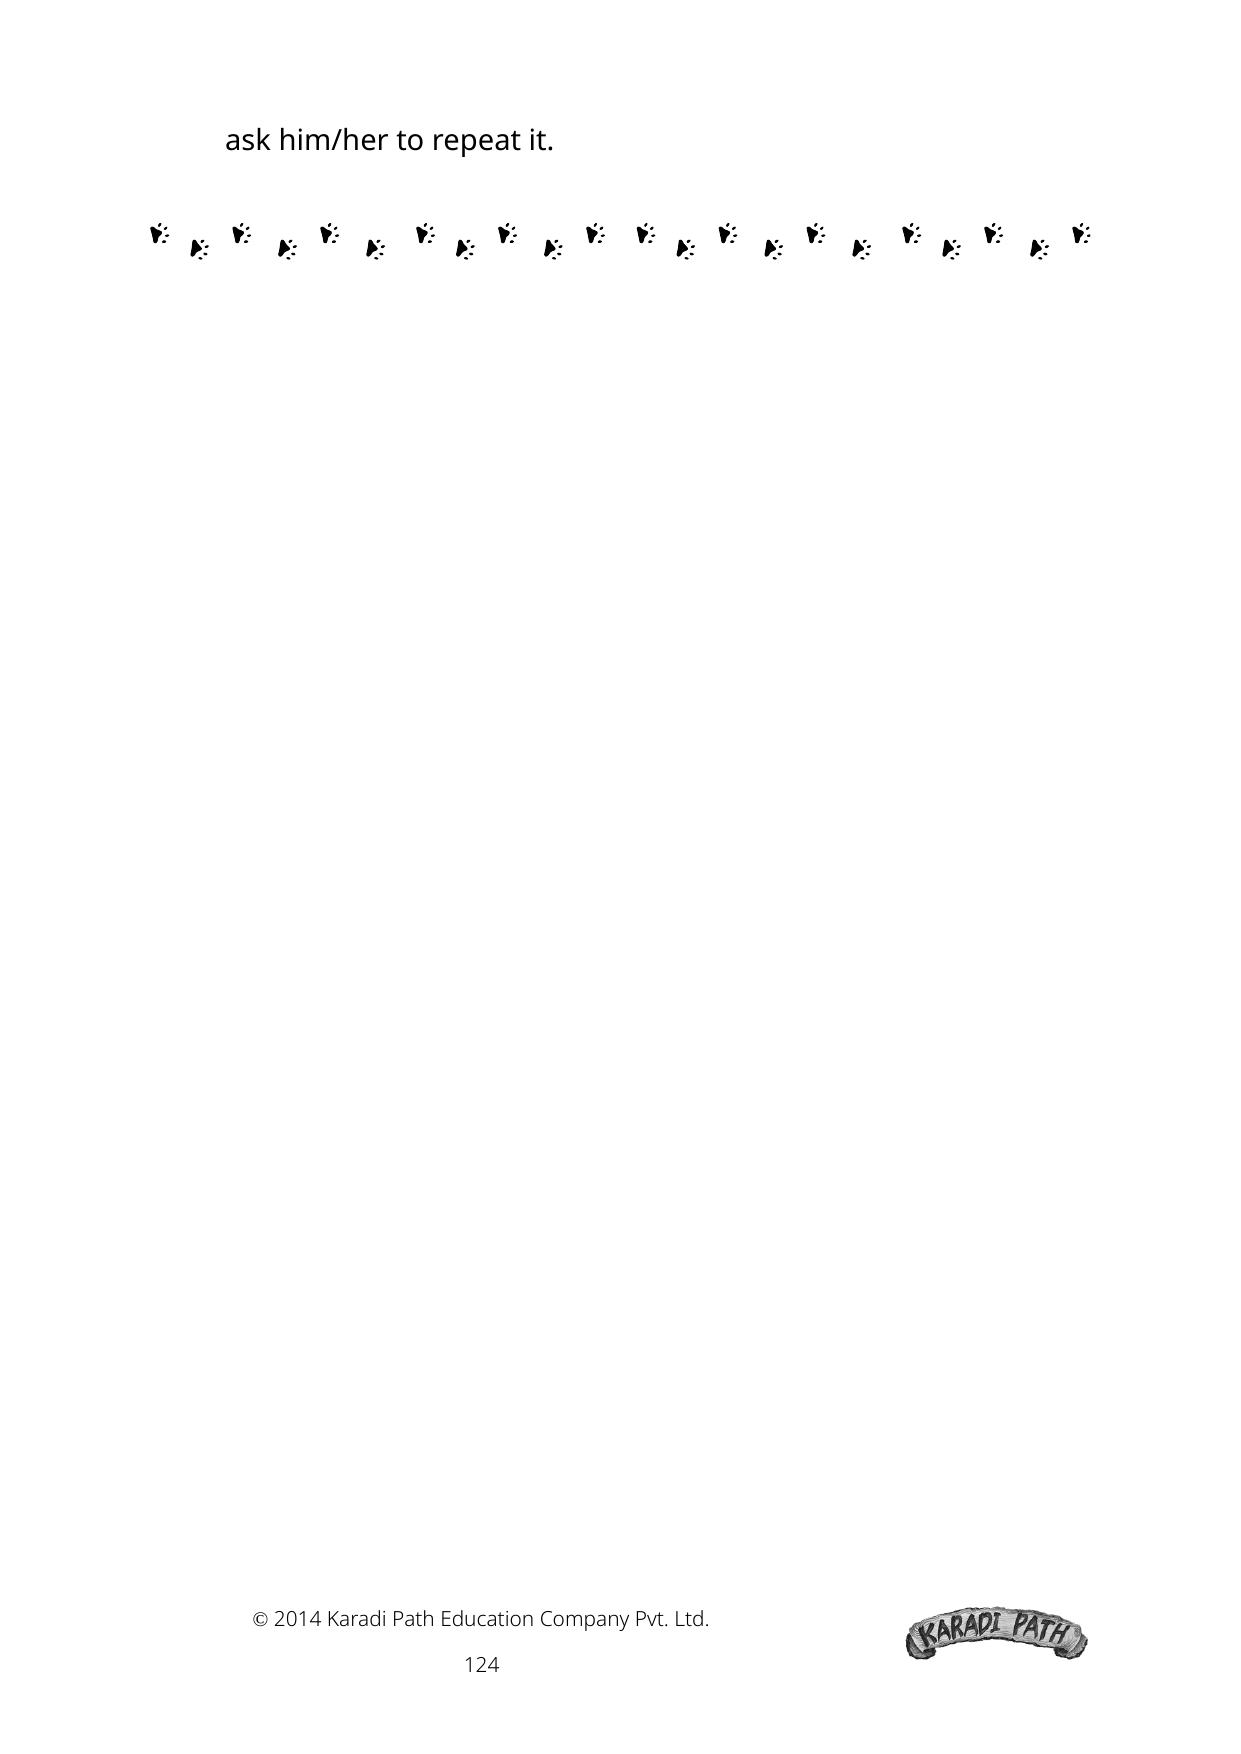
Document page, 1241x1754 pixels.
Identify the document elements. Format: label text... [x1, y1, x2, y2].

list ask him/her to repeat it. [187, 119, 1091, 158]
picture [903, 1604, 1091, 1663]
picture [150, 223, 1091, 265]
